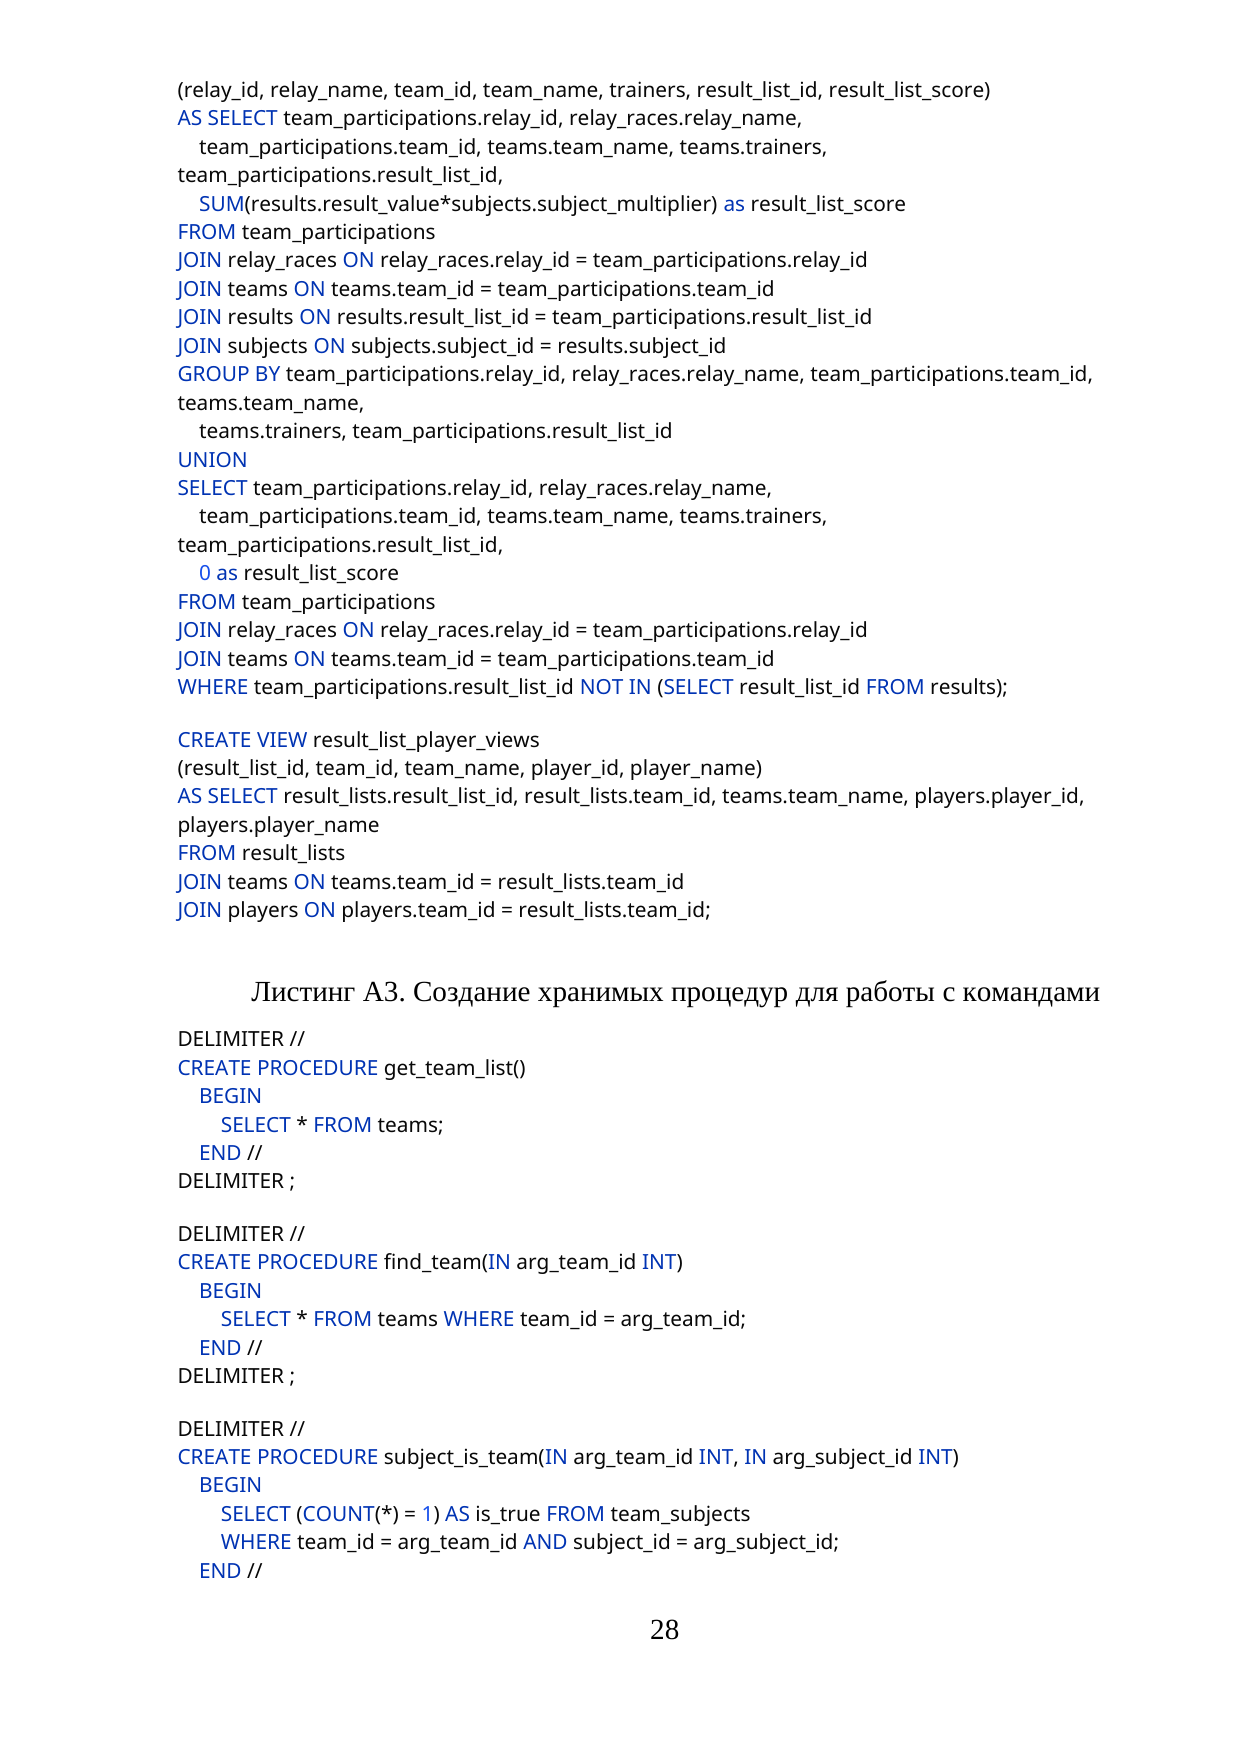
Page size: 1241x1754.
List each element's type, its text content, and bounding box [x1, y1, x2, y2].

text DELIMITER // CREATE PROCEDURE get_team_list() BEGIN SELECT * FROM teams; END // DELIMITER ; DELIMITER // CREATE PROCEDURE find_team(IN arg_team_id INT) BEGIN SELECT * FROM teams WHERE team_id = arg_team_id; END // DELIMITER ; DELIMITER // CREATE PROCEDURE subject_is_team(IN arg_team_id INT, IN arg_subject_id INT) BEGIN SELECT (COUNT(*) = 1) AS is_true FROM team_subjects WHERE team_id = arg_team_id AND subject_id = arg_subject_id; END // [177, 1024, 1152, 1584]
text (relay_id, relay_name, team_id, team_name, trainers, result_list_id, result_list_score) AS SELECT team_participations.relay_id, relay_races.relay_name, team_participations.team_id, teams.team_name, teams.trainers, team_participations.result_list_id, SUM(results.result_value*subjects.subject_multiplier) as result_list_score FROM team_participations JOIN relay_races ON relay_races.relay_id = team_participations.relay_id JOIN teams ON teams.team_id = team_participations.team_id JOIN results ON results.result_list_id = team_participations.result_list_id JOIN subjects ON subjects.subject_id = results.subject_id GROUP BY team_participations.relay_id, relay_races.relay_name, team_participations.team_id, teams.team_name, teams.trainers, team_participations.result_list_id UNION SELECT team_participations.relay_id, relay_races.relay_name, team_participations.team_id, teams.team_name, teams.trainers, team_participations.result_list_id, 0 as result_list_score FROM team_participations JOIN relay_races ON relay_races.relay_id = team_participations.relay_id JOIN teams ON teams.team_id = team_participations.team_id WHERE team_participations.result_list_id NOT IN (SELECT result_list_id FROM results); CREATE VIEW result_list_player_views (result_list_id, team_id, team_name, player_id, player_name) AS SELECT result_lists.result_list_id, result_lists.team_id, teams.team_name, players.player_id, players.player_name FROM result_lists JOIN teams ON teams.team_id = result_lists.team_id JOIN players ON players.team_id = result_lists.team_id; [177, 75, 1152, 924]
text Листинг A3. Создание хранимых процедур для работы с командами [177, 974, 1152, 1008]
